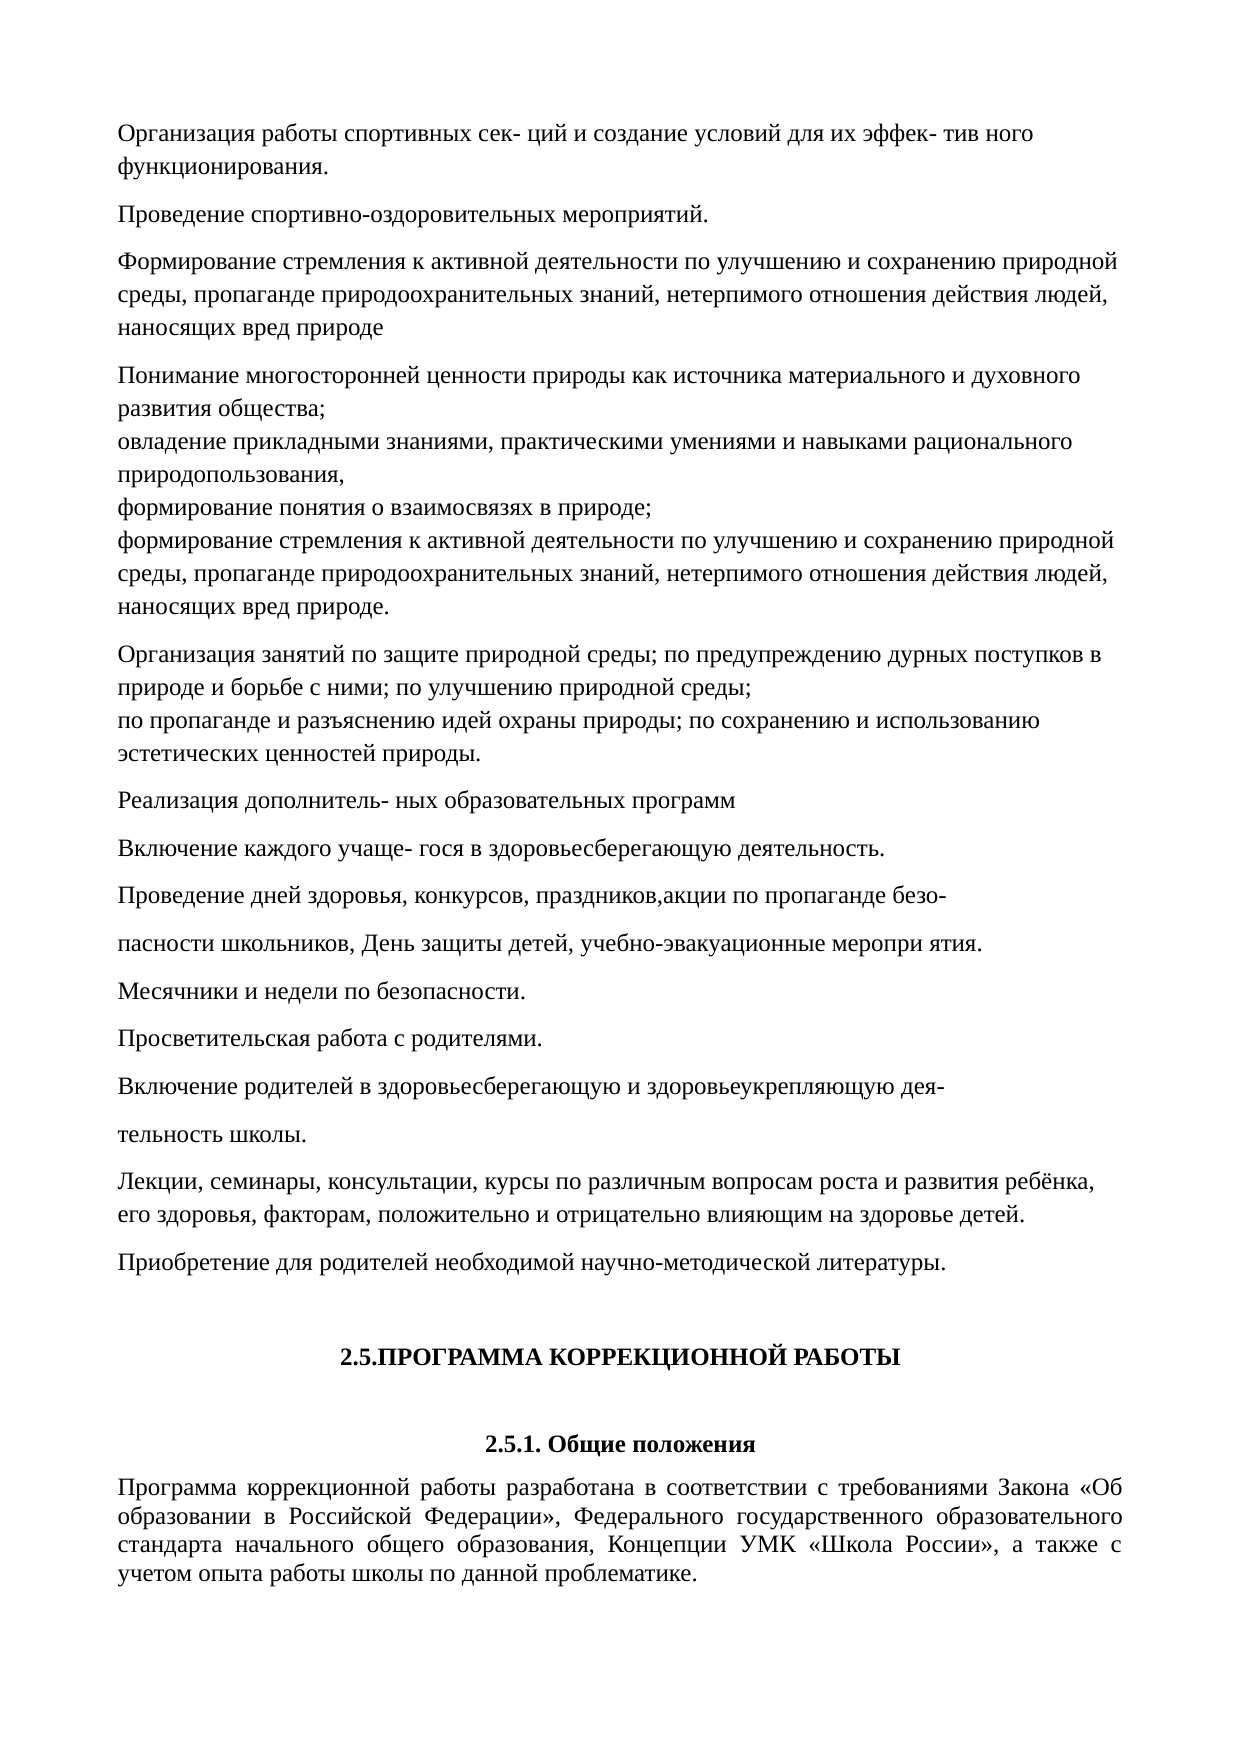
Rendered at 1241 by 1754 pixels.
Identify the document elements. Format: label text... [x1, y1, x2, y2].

text Включение каждого учаще- гося в здоровьесберегающую деятельность. [117, 833, 1123, 862]
text Включение родителей в здоровьесберегающую и здоровьеукрепляющую дея- [117, 1071, 1123, 1100]
text Просветительская работа с родителями. [117, 1023, 1123, 1052]
text 2.5.ПРОГРАММА КОРРЕКЦИОННОЙ РАБОТЫ [117, 1342, 1123, 1371]
text Месячники и недели по безопасности. [117, 976, 1123, 1004]
text Организация работы спортивных сек- ций и создание условий для их эффек- тив ного функционирования. [117, 118, 1123, 180]
text 2.5.1. Общие положения [117, 1429, 1123, 1457]
text Понимание многосторонней ценности природы как источника материального и духовного развития общества; овладение прикладными знаниями, практическими умениями и навыками рационального природопользования, формирование понятия о взаимосвязях в природе; формирование стремления к активной деятельности по улучшению и сохранению природной среды, пропаганде природоохранительных знаний, нетерпимого отношения действия людей, наносящих вред природе. [117, 360, 1123, 620]
text Организация занятий по защите природной среды; по предупреждению дурных поступков в природе и борьбе с ними; по улучшению природной среды; по пропаганде и разъяснению идей охраны природы; по сохранению и использованию эстетических ценностей природы. [117, 639, 1123, 767]
text Программа коррекционной работы разработана в соответствии с требованиями Закона «Об образовании в Российской Федерации», Федерального государственного образовательного стандарта начального общего образования, Концепции УМК «Школа России», а также с учетом опыта работы школы по данной проблематике. [117, 1472, 1123, 1587]
text Проведение спортивно-оздоровительных мероприятий. [117, 199, 1123, 227]
text Реализация дополнитель- ных образовательных программ [117, 785, 1123, 814]
text Приобретение для родителей необходимой научно-методической литературы. [117, 1247, 1123, 1276]
text тельность школы. [117, 1119, 1123, 1147]
text Формирование стремления к активной деятельности по улучшению и сохранению природной среды, пропаганде природоохранительных знаний, нетерпимого отношения действия людей, наносящих вред природе [117, 246, 1123, 341]
text Лекции, семинары, консультации, курсы по различным вопросам роста и развития ребёнка, его здоровья, факторам, положительно и отрицательно влияющим на здоровье детей. [117, 1166, 1123, 1228]
text пасности школьников, День защиты детей, учебно-эвакуационные меропри ятия. [117, 928, 1123, 957]
text Проведение дней здоровья, конкурсов, праздников,акции по пропаганде безо- [117, 881, 1123, 909]
